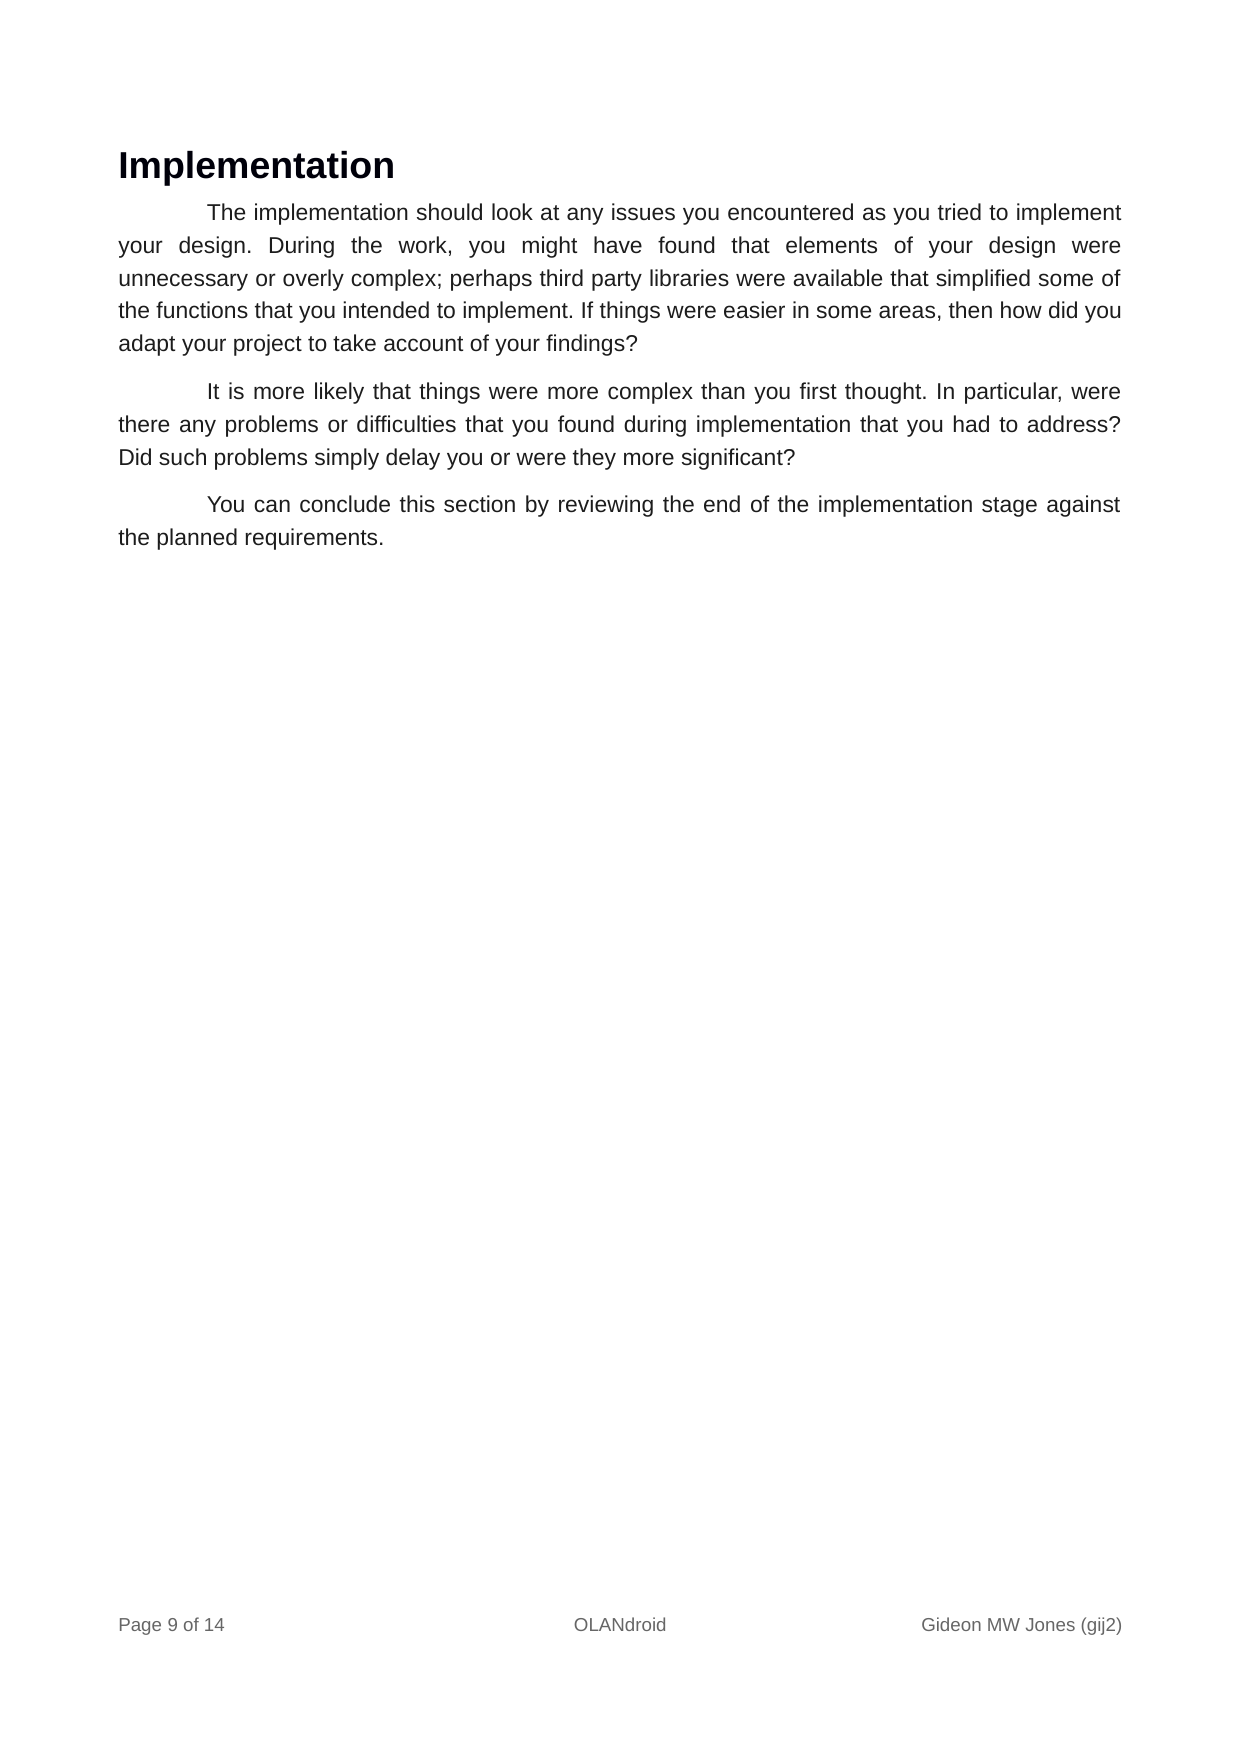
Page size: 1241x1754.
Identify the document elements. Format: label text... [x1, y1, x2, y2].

text You can conclude this section by reviewing the end of the implementation stage against the planned requirements. [118, 491, 1122, 551]
text The implementation should look at any issues you encountered as you tried to implement your design. During the work, you might have found that elements of your design were unnecessary or overly complex; perhaps third party libraries were available that simplified some of the functions that you intended to implement. If things were easier in some areas, then how did you adapt your project to take account of your findings? [118, 199, 1122, 357]
subtitle Implementation [118, 143, 1122, 186]
text It is more likely that things were more complex than you first thought. In particular, were there any problems or difficulties that you found during implementation that you had to address? Did such problems simply delay you or were they more significant? [118, 378, 1122, 470]
